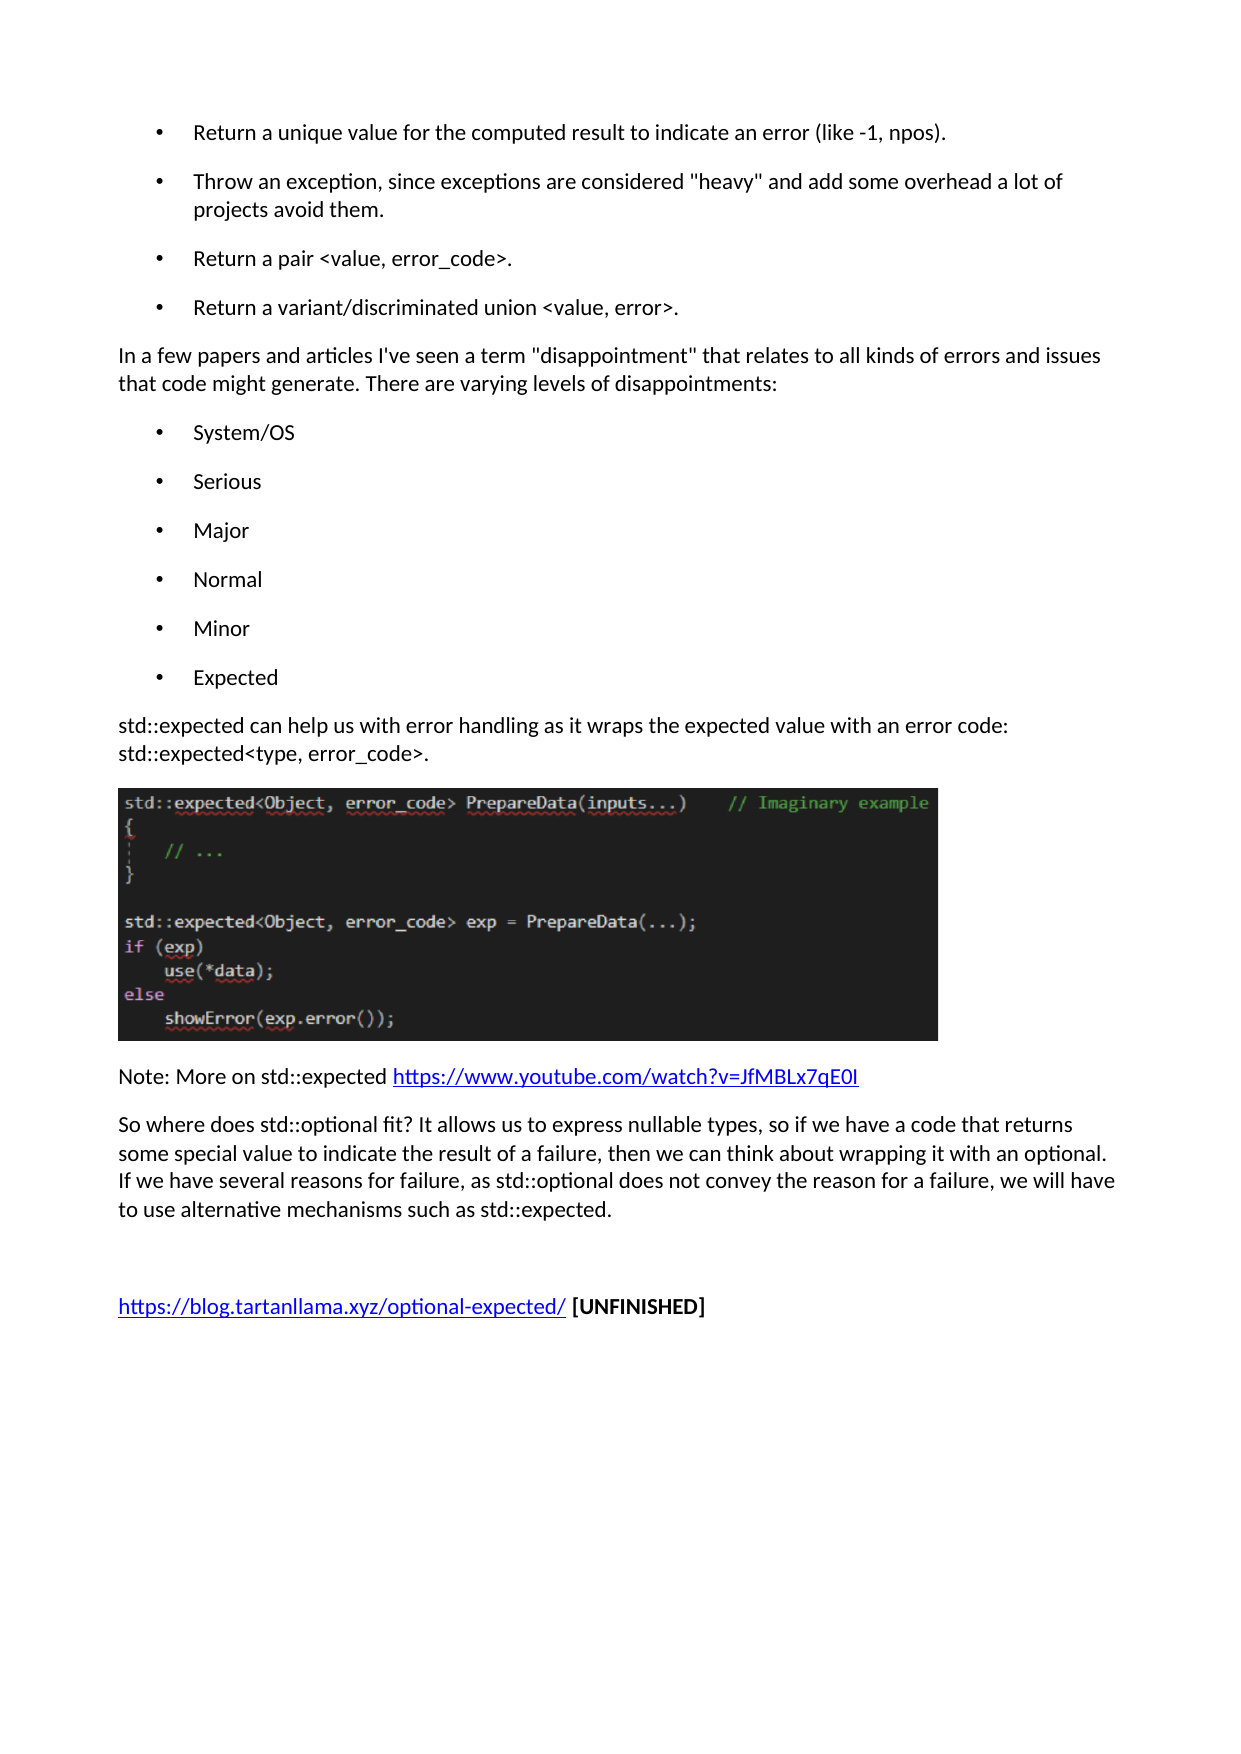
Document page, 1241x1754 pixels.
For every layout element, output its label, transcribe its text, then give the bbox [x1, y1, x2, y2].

list Expected [156, 663, 1122, 691]
list Serious [156, 467, 1122, 495]
list Major [156, 516, 1122, 544]
list Throw an exception, since exceptions are considered "heavy" and add some overhead a lot of projects avoid them. [156, 167, 1122, 223]
list Return a pair <value, error_code>. [156, 244, 1122, 272]
list Minor [156, 614, 1122, 642]
list System/OS [156, 418, 1122, 446]
list Normal [156, 565, 1122, 593]
list Return a variant/discriminated union <value, error>. [156, 293, 1122, 321]
text https://blog.tartanllama.xyz/optional-expected/ [UNFINISHED] [118, 1292, 1122, 1320]
text In a few papers and articles I've seen a term "disappointment" that relates to all kinds of errors and issues that code might generate. There are varying levels of disappointments: [118, 342, 1122, 398]
text Note: More on std::expected https://www.youtube.com/watch?v=JfMBLx7qE0I [118, 1062, 1122, 1090]
text So where does std::optional fit? It allows us to express nullable types, so if we have a code that returns some special value to indicate the result of a failure, then we can think about wrapping it with an optional. If we have several reasons for failure, as std::optional does not convey the reason for a failure, we will have to use alternative mechanisms such as std::expected. [118, 1111, 1122, 1223]
text std::expected can help us with error handling as it wraps the expected value with an error code: std::expected<type, error_code>. [118, 712, 1122, 768]
list Return a unique value for the computed result to indicate an error (like -1, npos). [156, 118, 1122, 146]
